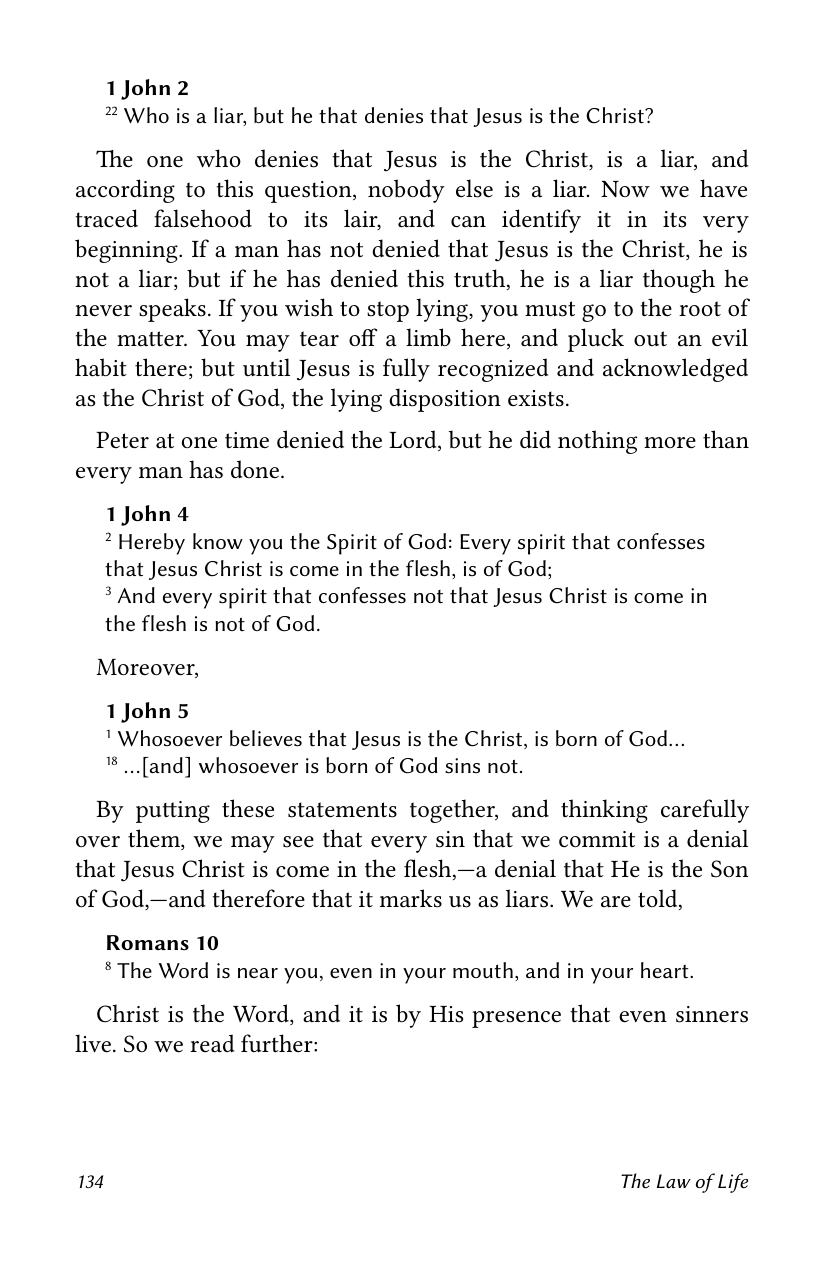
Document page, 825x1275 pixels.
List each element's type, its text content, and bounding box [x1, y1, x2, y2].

text Christ is the Word, and it is by His presence that even sinners live. So we read further: [75, 1000, 750, 1058]
text 1 Whosoever believes that Jesus is the Christ, is born of God... [105, 726, 720, 752]
text 8 The Word is near you, even in your mouth, and in your heart. [105, 958, 720, 984]
text 3 And every spirit that confesses not that Jesus Christ is come in the flesh is not of God. [105, 583, 720, 637]
text 2 Hereby know you the Spirit of God: Every spirit that confesses that Jesus Christ is come in the flesh, is of God; [105, 528, 720, 582]
text 22 Who is a liar, but he that denies that Jesus is the Christ? [105, 103, 720, 129]
text 1 John 4 [105, 501, 750, 527]
text Moreover, [75, 653, 750, 682]
text Peter at one time denied the Lord, but he did nothing more than every man has done. [75, 426, 750, 484]
text 1 John 2 [105, 75, 750, 101]
text Romans 10 [105, 930, 750, 956]
text The one who denies that Jesus is the Christ, is a liar, and according to this question, nobody else is a liar. Now we have traced falsehood to its lair, and can identify it in its very beginning. If a man has not denied that Jesus is the Christ, he is not a liar; but if he has denied this truth, he is a liar though he never speaks. If you wish to stop lying, you must go to the root of the matter. You may tear off a limb here, and pluck out an evil habit there; but until Jesus is fully recognized and acknowledged as the Christ of God, the lying disposition exists. [75, 145, 750, 413]
text 1 John 5 [105, 698, 750, 724]
text 18 ...[and] whosoever is born of God sins not. [105, 753, 720, 779]
text By putting these statements together, and thinking carefully over them, we may see that every sin that we commit is a denial that Jesus Christ is come in the flesh,—a denial that He is the Son of God,—and therefore that it marks us as liars. We are told, [75, 795, 750, 914]
